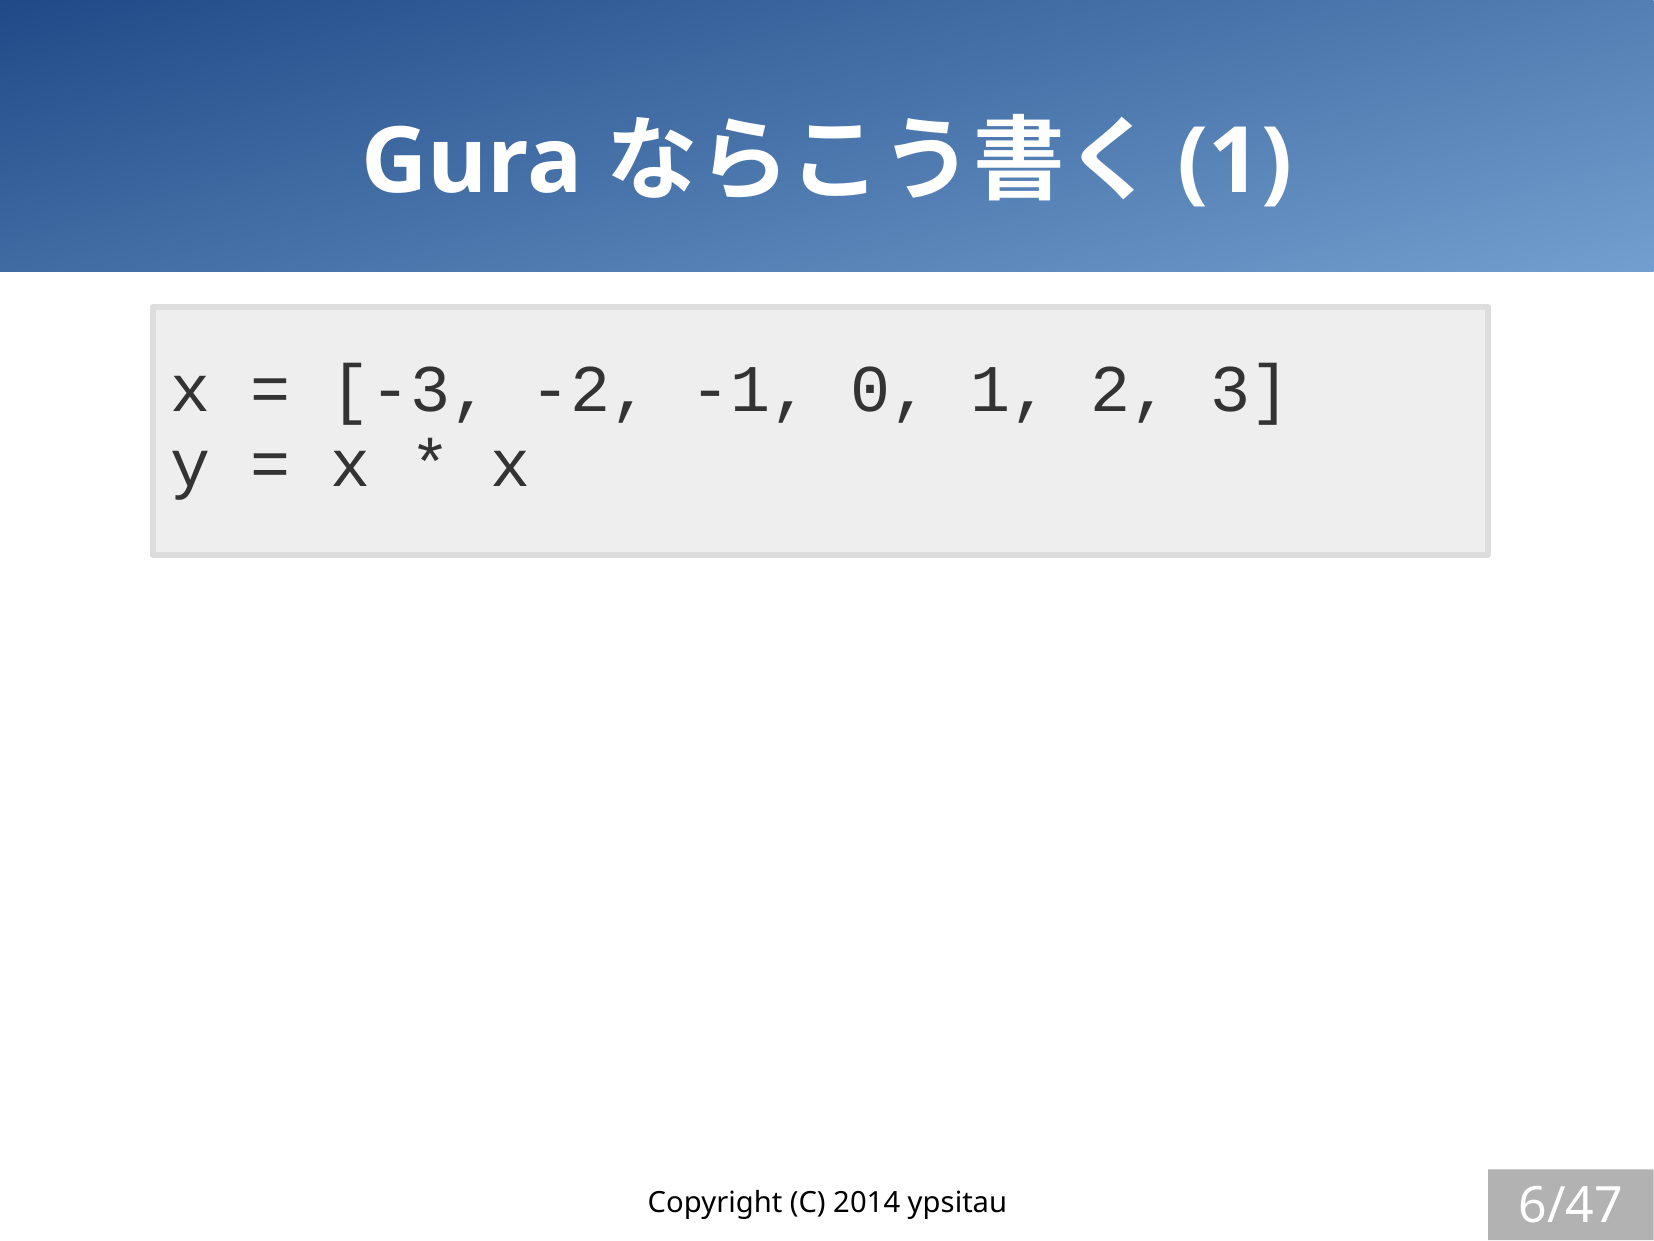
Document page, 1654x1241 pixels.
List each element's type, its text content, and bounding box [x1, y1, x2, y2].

title Gura ならこう書く (1) [82, 49, 1571, 257]
text_box x = [-3, -2, -1, 0, 1, 2, 3] y = x * x [153, 307, 1488, 556]
